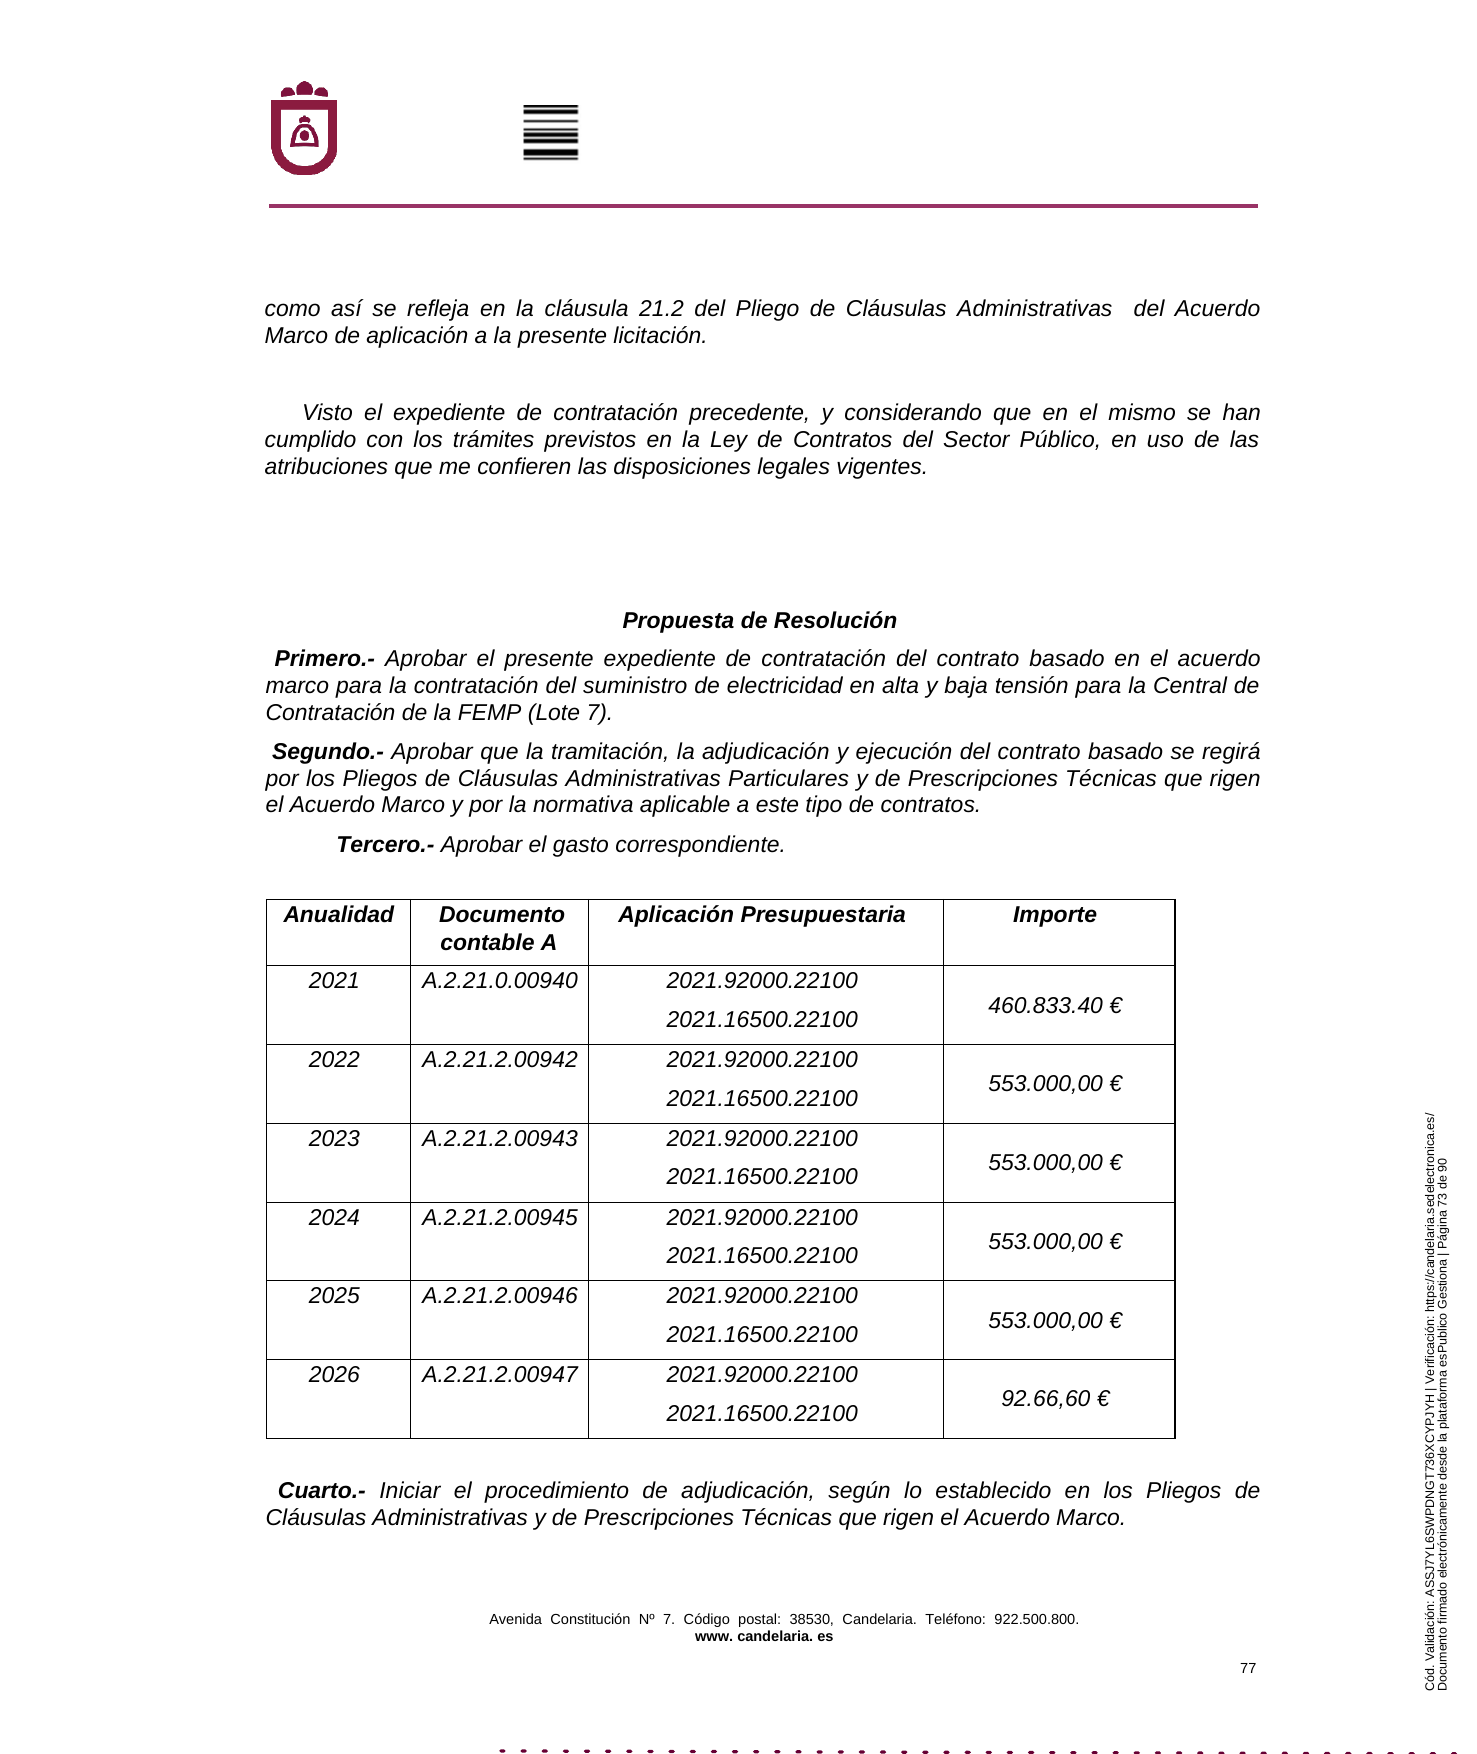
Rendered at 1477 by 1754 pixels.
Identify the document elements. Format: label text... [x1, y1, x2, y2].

table_cell 2021.92000.22100 2021.16500.22100 [589, 1281, 943, 1359]
table_cell A.2.21.2.00943 [411, 1124, 588, 1202]
table_cell 553.000,00 € [944, 1203, 1174, 1280]
table_cell 2021.92000.22100 2021.16500.22100 [589, 966, 943, 1044]
table_cell 2021.92000.22100 2021.16500.22100 [589, 1124, 943, 1202]
table_header Importe [944, 900, 1174, 965]
table_cell 2023 [267, 1124, 410, 1202]
text Segundo.- Aprobar que la tramitación, la adjudicación y ejecución del contrato basado se regirá por los Pliegos de Cláusulas Administrativas Particulares y de Prescripciones Técnicas que rigen el Acuerdo Marco y por la normativa aplicable a este tipo de contratos. [264, 738, 1263, 818]
table_cell 2021.92000.22100 2021.16500.22100 [589, 1360, 943, 1438]
table_cell 92.66,60 € [944, 1360, 1174, 1438]
text Cuarto.- Iniciar el procedimiento de adjudicación, según lo establecido en los Pliegos de Cláusulas Administrativas y de Prescripciones Técnicas que rigen el Acuerdo Marco. [264, 1477, 1263, 1531]
table_cell A.2.21.0.00940 [411, 966, 588, 1044]
table_cell 460.833.40 € [944, 966, 1174, 1044]
table_cell 2022 [267, 1045, 410, 1123]
table_header Anualidad [267, 900, 410, 965]
table_cell A.2.21.2.00947 [411, 1360, 588, 1438]
table_cell 2026 [267, 1360, 410, 1438]
table_cell A.2.21.2.00942 [411, 1045, 588, 1123]
table_cell 2025 [267, 1281, 410, 1359]
table_cell 2024 [267, 1203, 410, 1280]
table_cell 553.000,00 € [944, 1124, 1174, 1202]
table_cell 2021 [267, 966, 410, 1044]
text Primero.- Aprobar el presente expediente de contratación del contrato basado en el acuerdo marco para la contratación del suministro de electricidad en alta y baja tensión para la Central de Contratación de la FEMP (Lote 7). [264, 645, 1263, 725]
table_cell A.2.21.2.00946 [411, 1281, 588, 1359]
table_header Aplicación Presupuestaria [589, 900, 943, 965]
table_cell A.2.21.2.00945 [411, 1203, 588, 1280]
table_cell 553.000,00 € [944, 1045, 1174, 1123]
table_cell 553.000,00 € [944, 1281, 1174, 1359]
table_cell 2021.92000.22100 2021.16500.22100 [589, 1203, 943, 1280]
text Tercero.- Aprobar el gasto correspondiente. [229, 830, 1362, 858]
text Visto el expediente de contratación precedente, y considerando que en el mismo se han cumplido con los trámites previstos en la Ley de Contratos del Sector Público, en uso de las atribuciones que me confieren las disposiciones legales vigentes. [264, 399, 1263, 479]
table_cell 2021.92000.22100 2021.16500.22100 [589, 1045, 943, 1123]
text como así se refleja en la cláusula 21.2 del Pliego de Cláusulas Administrativas del Acuerdo Marco de aplicación a la presente licitación. [264, 295, 1263, 349]
table_header Documento contable A [411, 900, 588, 965]
subtitle Propuesta de Resolución [229, 607, 1299, 633]
